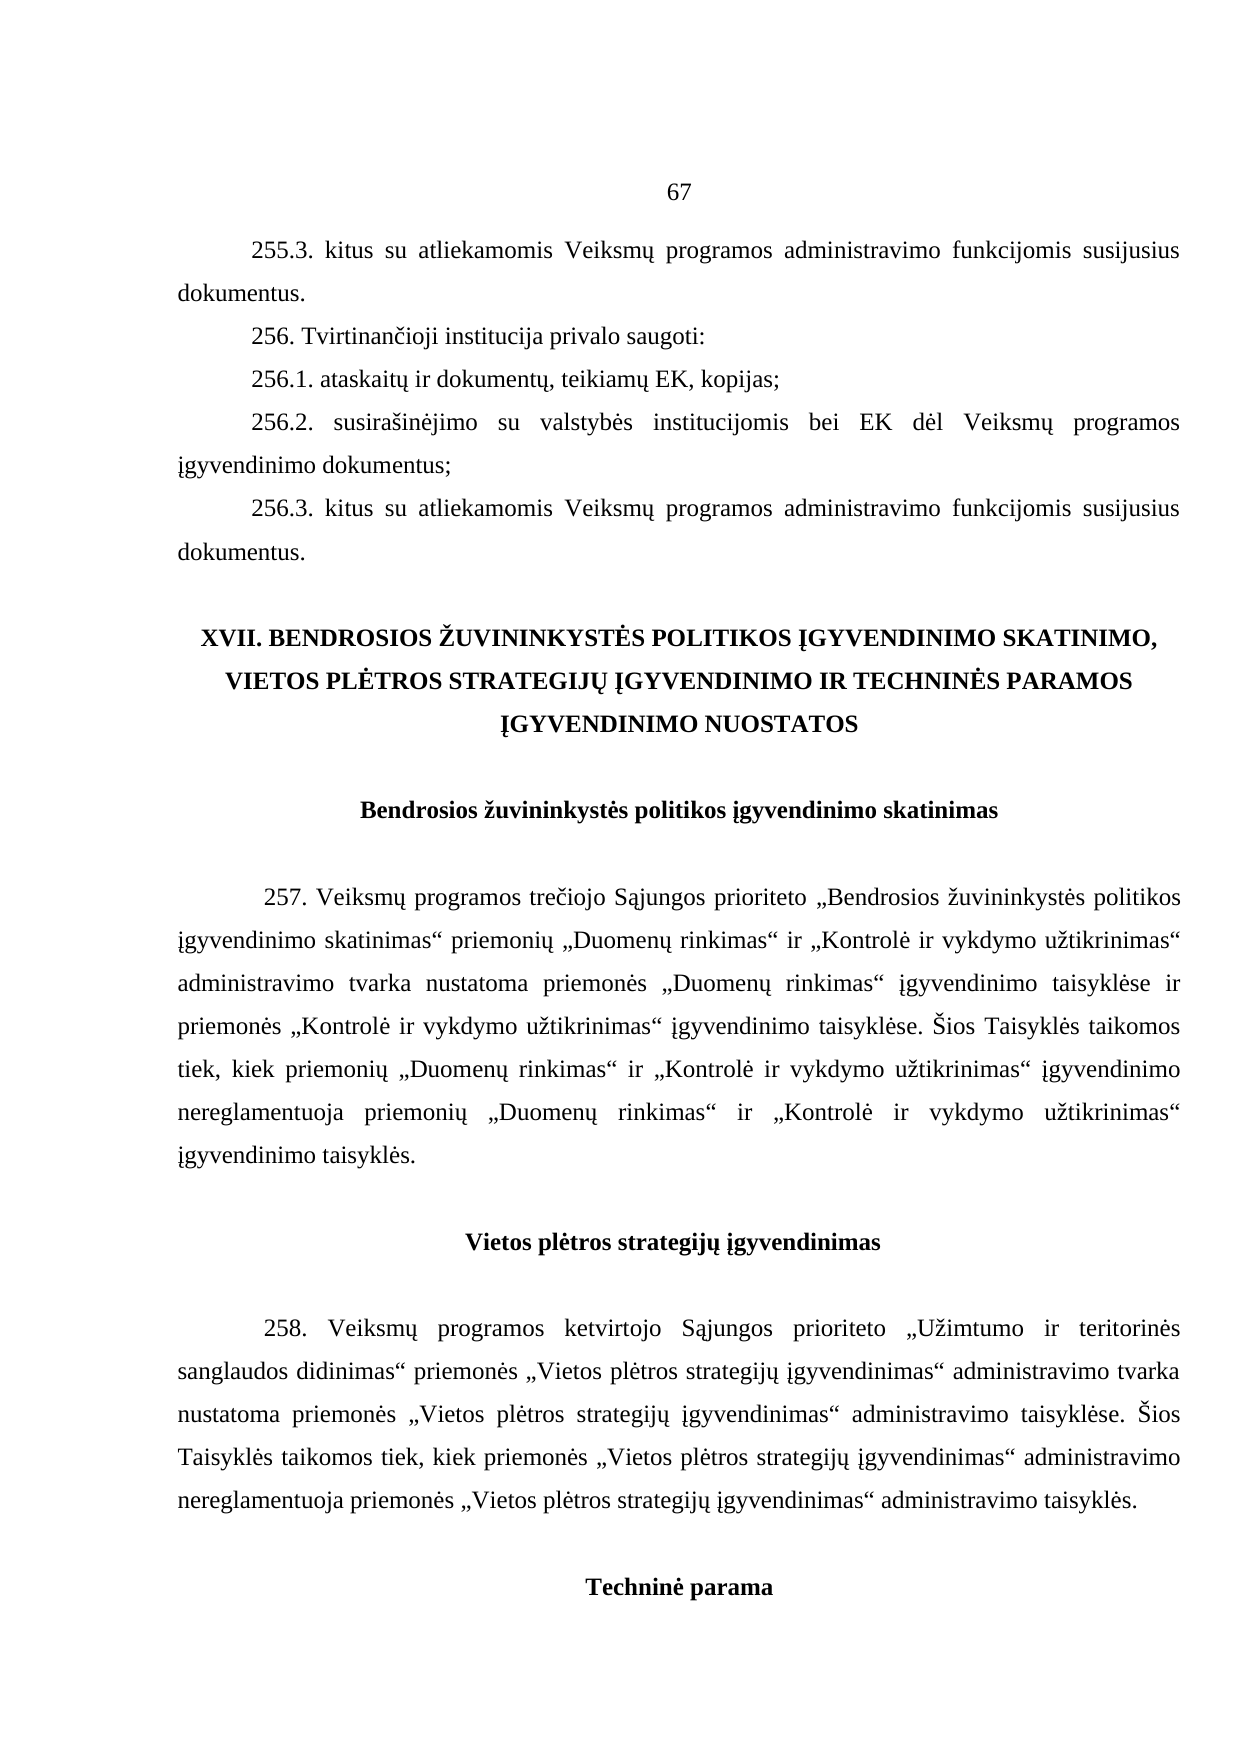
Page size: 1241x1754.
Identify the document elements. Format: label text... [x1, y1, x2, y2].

text 257. Veiksmų programos trečiojo Sąjungos prioriteto „Bendrosios žuvininkystės politikos įgyvendinimo skatinimas“ priemonių „Duomenų rinkimas“ ir „Kontrolė ir vykdymo užtikrinimas“ administravimo tvarka nustatoma priemonės „Duomenų rinkimas“ įgyvendinimo taisyklėse ir priemonės „Kontrolė ir vykdymo užtikrinimas“ įgyvendinimo taisyklėse. Šios Taisyklės taikomos tiek, kiek priemonių „Duomenų rinkimas“ ir „Kontrolė ir vykdymo užtikrinimas“ įgyvendinimo nereglamentuoja priemonių „Duomenų rinkimas“ ir „Kontrolė ir vykdymo užtikrinimas“ įgyvendinimo taisyklės. [177, 882, 1181, 1169]
text Vietos plėtros strategijų įgyvendinimas [177, 1227, 1181, 1255]
text Techninė parama [177, 1572, 1181, 1600]
text Bendrosios žuvininkystės politikos įgyvendinimo skatinimas [177, 795, 1181, 824]
text 256. Tvirtinančioji institucija privalo saugoti: [215, 321, 1181, 350]
text 256.1. ataskaitų ir dokumentų, teikiamų EK, kopijas; [177, 364, 1181, 393]
text 256.2. susirašinėjimo su valstybės institucijomis bei EK dėl Veiksmų programos įgyvendinimo dokumentus; [177, 407, 1181, 479]
text XVII. BENDROSIOS ŽUVININKYSTĖS POLITIKOS ĮGYVENDINIMO SKATINIMO, VIETOS PLĖTROS STRATEGIJŲ ĮGYVENDINIMO IR TECHNINĖS PARAMOS ĮGYVENDINIMO NUOSTATOS [177, 623, 1181, 738]
text 258. Veiksmų programos ketvirtojo Sąjungos prioriteto „Užimtumo ir teritorinės sanglaudos didinimas“ priemonės „Vietos plėtros strategijų įgyvendinimas“ administravimo tvarka nustatoma priemonės „Vietos plėtros strategijų įgyvendinimas“ administravimo taisyklėse. Šios Taisyklės taikomos tiek, kiek priemonės „Vietos plėtros strategijų įgyvendinimas“ administravimo nereglamentuoja priemonės „Vietos plėtros strategijų įgyvendinimas“ administravimo taisyklės. [177, 1313, 1181, 1514]
text 256.3. kitus su atliekamomis Veiksmų programos administravimo funkcijomis susijusius dokumentus. [177, 493, 1181, 565]
text 255.3. kitus su atliekamomis Veiksmų programos administravimo funkcijomis susijusius dokumentus. [177, 235, 1181, 307]
